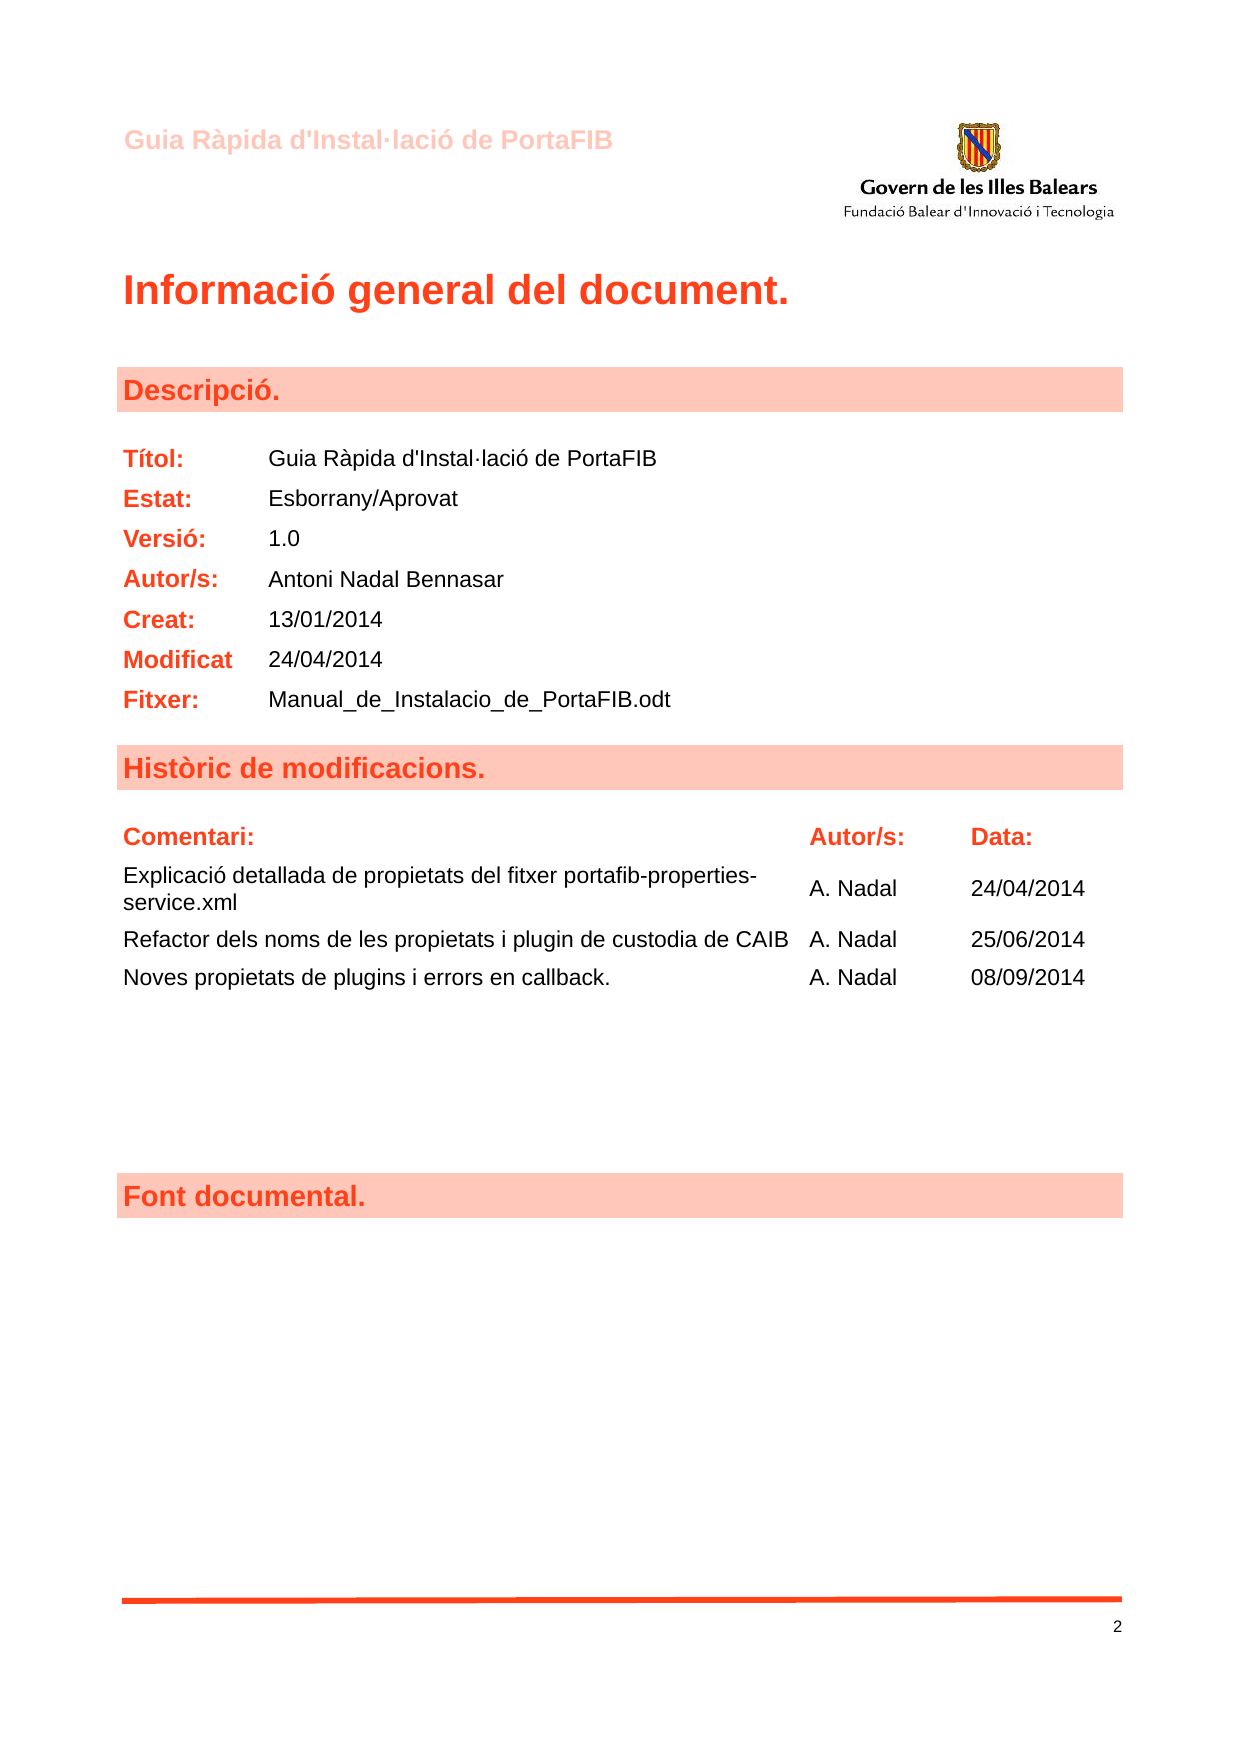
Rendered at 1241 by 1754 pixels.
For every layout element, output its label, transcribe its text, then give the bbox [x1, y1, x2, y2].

table_header Informació general del document. [117, 260, 1123, 367]
table_cell [117, 1358, 1123, 1395]
table_cell Títol: [117, 438, 262, 478]
table_cell A. Nadal [803, 958, 965, 996]
table_cell [117, 1244, 1123, 1282]
table_cell [117, 1282, 1123, 1320]
table_cell 25/06/2014 [965, 921, 1123, 958]
table_cell Descripció. [117, 367, 1123, 412]
table_cell [117, 996, 803, 1034]
table_cell Creat: [117, 599, 262, 639]
table_cell [965, 1072, 1123, 1109]
table_cell [965, 1034, 1123, 1072]
table_cell Font documental. [117, 1173, 1123, 1218]
table_cell Autor/s: [803, 816, 965, 856]
table_cell [803, 1072, 965, 1109]
table_cell 13/01/2014 [262, 599, 1123, 639]
table_cell [803, 1034, 965, 1072]
table_cell [965, 996, 1123, 1034]
table_cell [117, 1034, 803, 1072]
table_cell Fitxer: [117, 679, 262, 719]
table_cell Històric de modificacions. [117, 745, 1123, 790]
picture [840, 123, 1117, 220]
table_cell Guia Ràpida d'Instal·lació de PortaFIB [262, 438, 1123, 478]
table_cell A. Nadal [803, 921, 965, 958]
table_cell Estat: [117, 478, 262, 518]
table_cell [965, 1110, 1123, 1147]
table_cell [117, 720, 1123, 745]
table_cell [117, 1148, 1123, 1173]
table_cell Explicació detallada de propietats del fitxer portafib-properties-service.xml [117, 856, 803, 921]
table_cell [803, 1110, 965, 1147]
table_cell Comentari: [117, 816, 803, 856]
table_cell 24/04/2014 [262, 639, 1123, 679]
table_cell Autor/s: [117, 559, 262, 599]
table_cell Antoni Nadal Bennasar [262, 559, 1123, 599]
table_cell Versió: [117, 519, 262, 559]
table_cell 08/09/2014 [965, 958, 1123, 996]
table_cell 1.0 [262, 519, 1123, 559]
table_cell A. Nadal [803, 856, 965, 921]
table_cell [117, 790, 1123, 816]
table_cell Data: [965, 816, 1123, 856]
table_cell [803, 996, 965, 1034]
table_cell 24/04/2014 [965, 856, 1123, 921]
table_cell Noves propietats de plugins i errors en callback. [117, 958, 803, 996]
table_cell [117, 1072, 803, 1109]
table_cell [117, 412, 1123, 438]
table_cell Refactor dels noms de les propietats i plugin de custodia de CAIB [117, 921, 803, 958]
table_cell Manual_de_Instalacio_de_PortaFIB.odt [262, 679, 1123, 719]
table_cell Modificat [117, 639, 262, 679]
table_cell [117, 1320, 1123, 1357]
table_cell [117, 1110, 803, 1147]
table_cell [117, 1218, 1123, 1244]
table_cell Esborrany/Aprovat [262, 478, 1123, 518]
